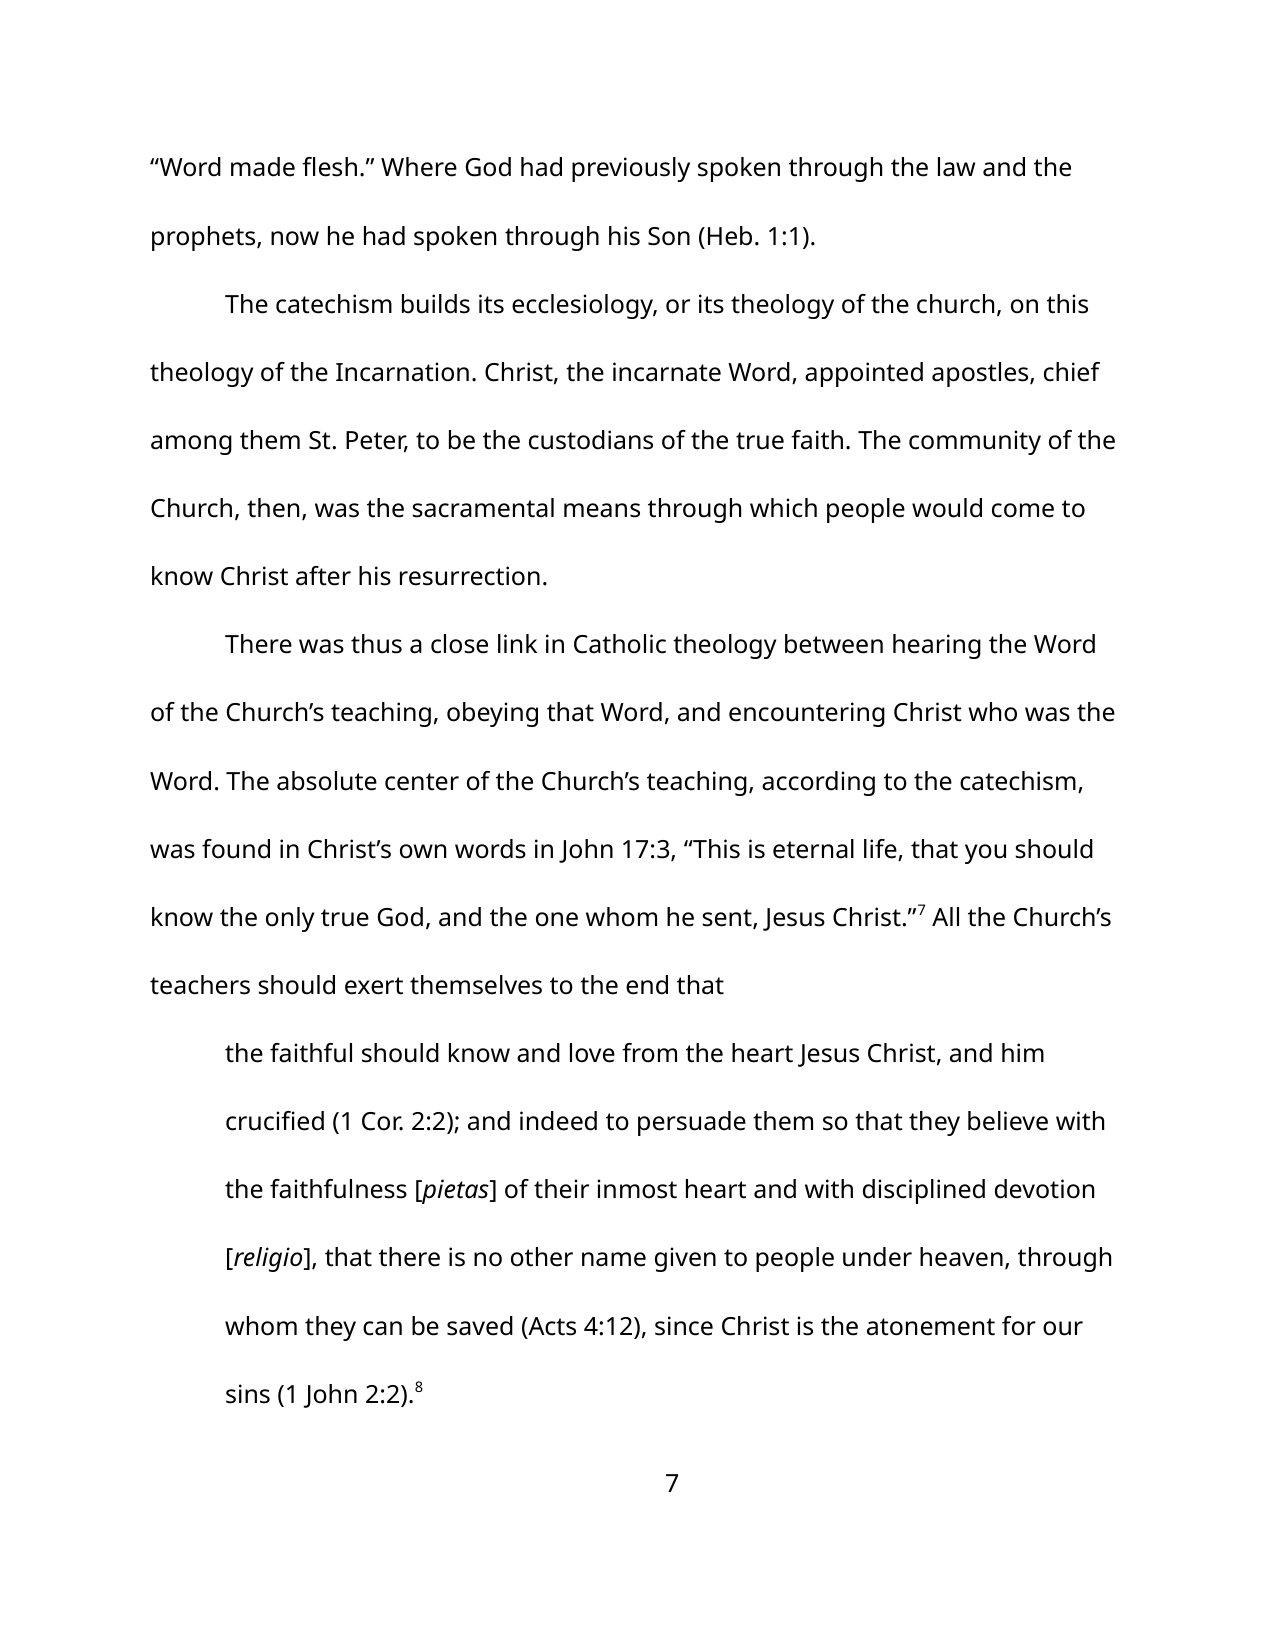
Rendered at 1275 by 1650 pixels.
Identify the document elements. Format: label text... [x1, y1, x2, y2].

text the faithful should know and love from the heart Jesus Christ, and him crucified (1 Cor. 2:2); and indeed to persuade them so that they believe with the faithfulness [pietas] of their inmost heart and with disciplined devotion [religio], that there is no other name given to people under heaven, through whom they can be saved (Acts 4:12), since Christ is the atonement for our sins (1 John 2:2). [225, 1036, 1125, 1410]
text There was thus a close link in Catholic theology between hearing the Word of the Church’s teaching, obeying that Word, and encountering Christ who was the Word. The absolute center of the Church’s teaching, according to the catechism, was found in Christ’s own words in John 17:3, “This is eternal life, that you should know the only true God, and the one whom he sent, Jesus Christ.” All the Church’s teachers should exert themselves to the end that [150, 627, 1125, 1002]
text “Word made flesh.” Where God had previously spoken through the law and the prophets, now he had spoken through his Son (Heb. 1:1). [150, 150, 1125, 252]
text The catechism builds its ecclesiology, or its theology of the church, on this theology of the Incarnation. Christ, the incarnate Word, appointed apostles, chief among them St. Peter, to be the custodians of the true faith. The community of the Church, then, was the sacramental means through which people would come to know Christ after his resurrection. [150, 286, 1125, 593]
